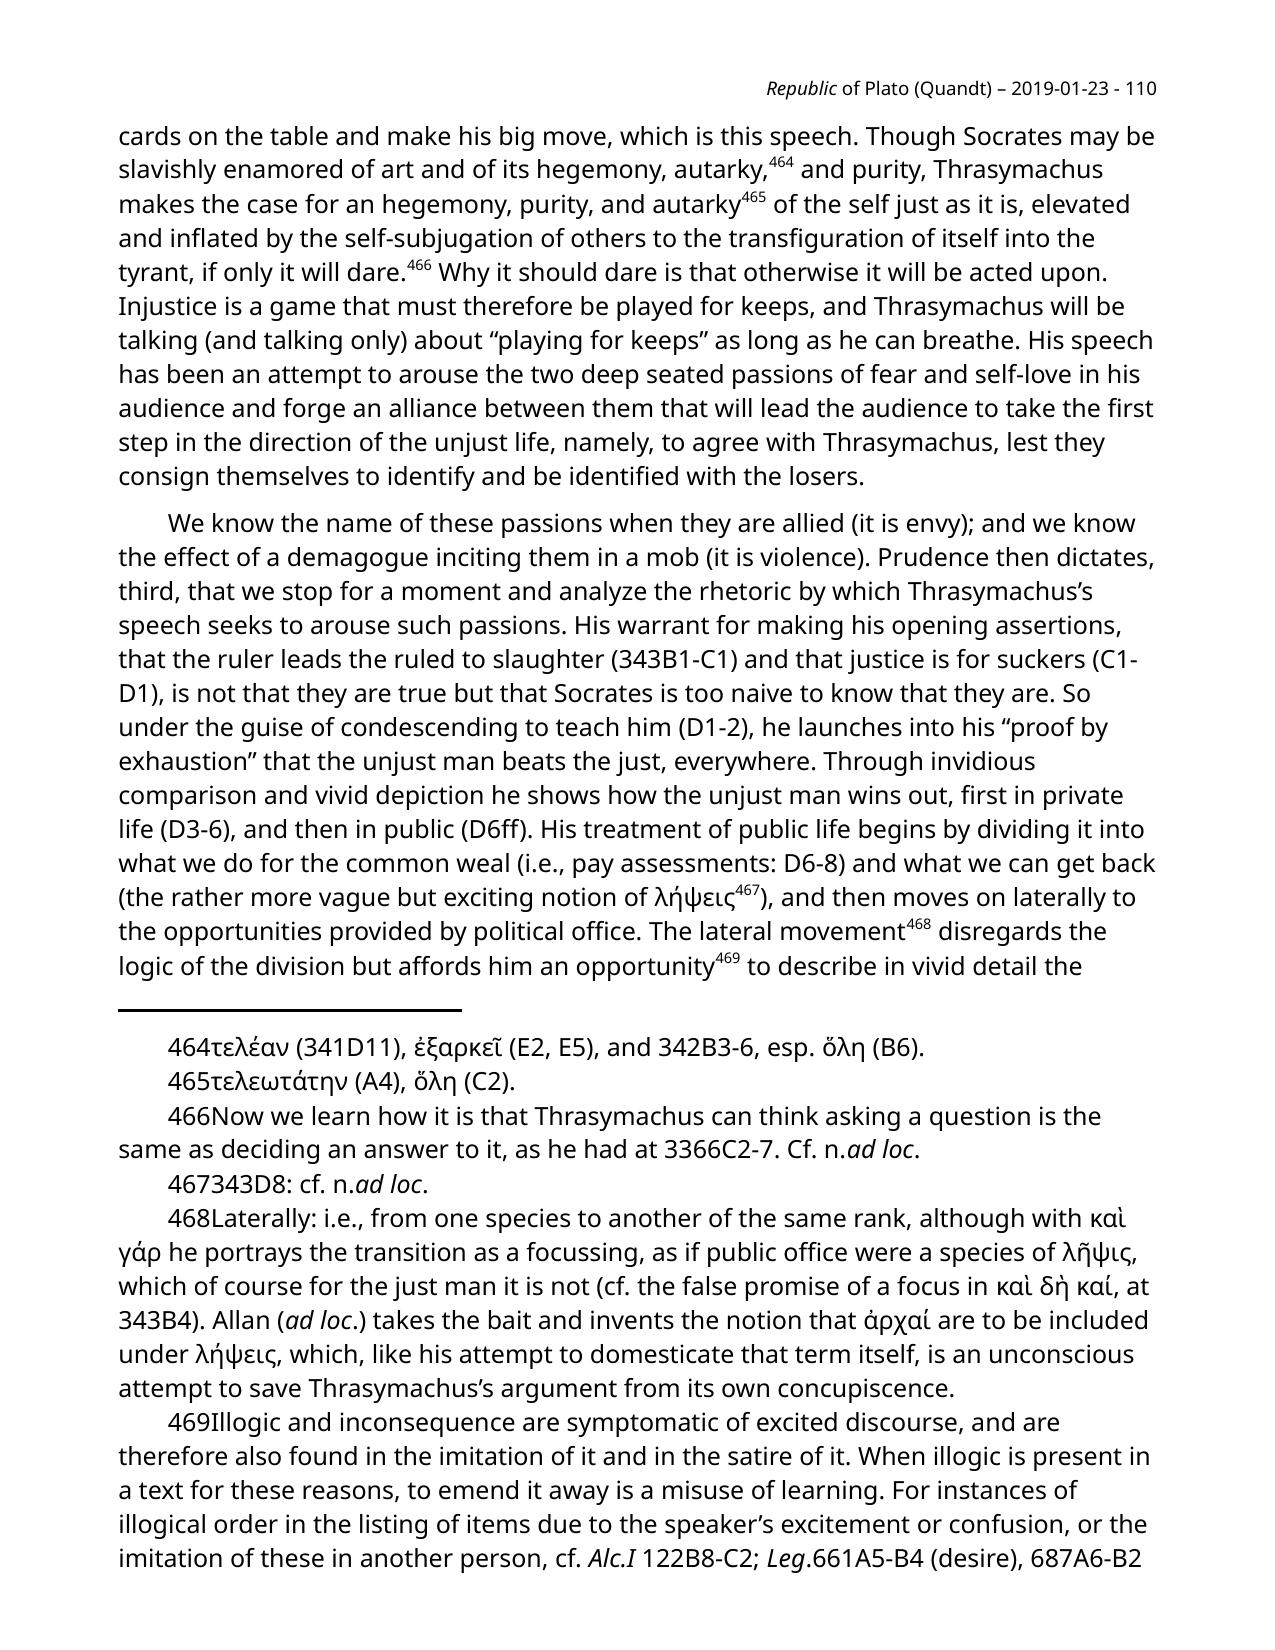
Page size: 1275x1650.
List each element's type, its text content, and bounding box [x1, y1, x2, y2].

text Beyond what he has said, what he has tried to do? He projects onto Socrates’s pursuit of truth the construction that it is nothing but a ruse to get the upper hand in conversation, because he knows nothing but to try to get the upper hand himself. Continually he has failed. From the intervening refutation we learn that what will assure his hegemony is clearly not his mastery of the useful arts of a demiurge, arts which Socrates admires for their resemblance to the most useful art of all (knowledge). That he has been refuted by the deployment of such an art only forces him finally to place his cards on the table and make his big move, which is this speech. Though Socrates may be slavishly enamored of art and of its hegemony, autarky, and purity, Thrasymachus makes the case for an hegemony, purity, and autarky of the self just as it is, elevated and inflated by the self-subjugation of others to the transfiguration of itself into the tyrant, if only it will dare. Why it should dare is that otherwise it will be acted upon. Injustice is a game that must therefore be played for keeps, and Thrasymachus will be talking (and talking only) about “playing for keeps” as long as he can breathe. His speech has been an attempt to arouse the two deep seated passions of fear and self-love in his audience and forge an alliance between them that will lead the audience to take the first step in the direction of the unjust life, namely, to agree with Thrasymachus, lest they consign themselves to identify and be identified with the losers. [118, 118, 1157, 493]
text We know the name of these passions when they are allied (it is envy); and we know the effect of a demagogue inciting them in a mob (it is violence). Prudence then dictates, third, that we stop for a moment and analyze the rhetoric by which Thrasymachus’s speech seeks to arouse such passions. His warrant for making his opening assertions, that the ruler leads the ruled to slaughter (343B1-C1) and that justice is for suckers (C1-D1), is not that they are true but that Socrates is too naive to know that they are. So under the guise of condescending to teach him (D1-2), he launches into his “proof by exhaustion” that the unjust man beats the just, everywhere. Through invidious comparison and vivid depiction he shows how the unjust man wins out, first in private life (D3-6), and then in public (D6ff). His treatment of public life begins by dividing it into what we do for the common weal (i.e., pay assessments: D6-8) and what we can get back (the rather more vague but exciting notion of λήψεις), and then moves on laterally to the opportunities provided by political office. The lateral movement disregards the logic of the division but affords him an opportunity to describe in vivid detail the figure cut by the just man, focussing invidiously on how he disappoints his own cronies. When he moves on, as if pari passu, to the unjust man and how he handles public office (ἀρχή) he has finally reached the heart of his speech. He has spent twelve lines (D3-E6) getting to his laudandus and now will tarry with him for twenty four (E6-344C8). When he is done with this part, his speech will be over. The structure therefore reveals that the speech, though it begins as a remedial lesson for the benighted Socrates, is in truth and was always meant to be a praise of the unjust man. [118, 505, 1157, 982]
text Laterally: i.e., from one species to another of the same rank, although with καὶ γάρ he portrays the transition as a focussing, as if public office were a species of λῆψις, which of course for the just man it is not (cf. the false promise of a focus in καὶ δὴ καί, at 343B4). Allan (ad loc.) takes the bait and invents the notion that ἀρχαί are to be included under λήψεις, which, like his attempt to domesticate that term itself, is an unconscious attempt to save Thrasymachus’s argument from its own concupiscence. [118, 1200, 1157, 1405]
text Illogic and inconsequence are symptomatic of excited discourse, and are therefore also found in the imitation of it and in the satire of it. When illogic is present in a text for these reasons, to emend it away is a misuse of learning. For instances of illogical order in the listing of items due to the speaker’s excitement or confusion, or the imitation of these in another person, cf. Alc.I 122B8-C2; Leg.661A5-B4 (desire), 687A6-B2 (desire), 734D7 (triumph), 896E8-7B4 (triumph); Rep.373A1-8, B5-C1, C2-4 (concupiscence), 561C7-D2ff (democratic man), 573A5-6 and D2-4 (concupiscence, bis), 586A8-B3 (concupiscence: cf. n.4483 ad loc.); Symp.183A4-7 (desire). For a sophist’s use of flooded kaleidoscope to bowl over his auditors, cf. Gorg.473B12-D2 and Symp.197D3-E5, to which the gratuitous use of ποικιλία gravitates: Prot.316D6-E4, 334A3-C6. In the depiction of things by their nature disorderly, the illogic or inconsequence might be classed as objective rather than subjective: Gorg.490C8-D1, 491A1-2 (both derogatory); Leg.669C4-D2 (imitation), 669E6-7, 842A5-B2, 842D3-5 (and Engl. ad loc.), 842D7-8, 890C4-5; Phdo.111A5-6; Rep.425C10-D6 (miscellaneous legislation), 516C10-D1 (cave images), 596E1-3 (imitation). [118, 1405, 1157, 1575]
text τελέαν (341D11), ἐξαρκεῖ (E2, E5), and 342B3-6, esp. ὅλη (B6). [118, 1030, 1157, 1064]
text Now we learn how it is that Thrasymachus can think asking a question is the same as deciding an answer to it, as he had at 3366C2-7. Cf. n.ad loc. [118, 1098, 1157, 1166]
text τελεωτάτην (A4), ὅλη (C2). [118, 1064, 1157, 1098]
text 343D8: cf. n.ad loc. [118, 1166, 1157, 1200]
